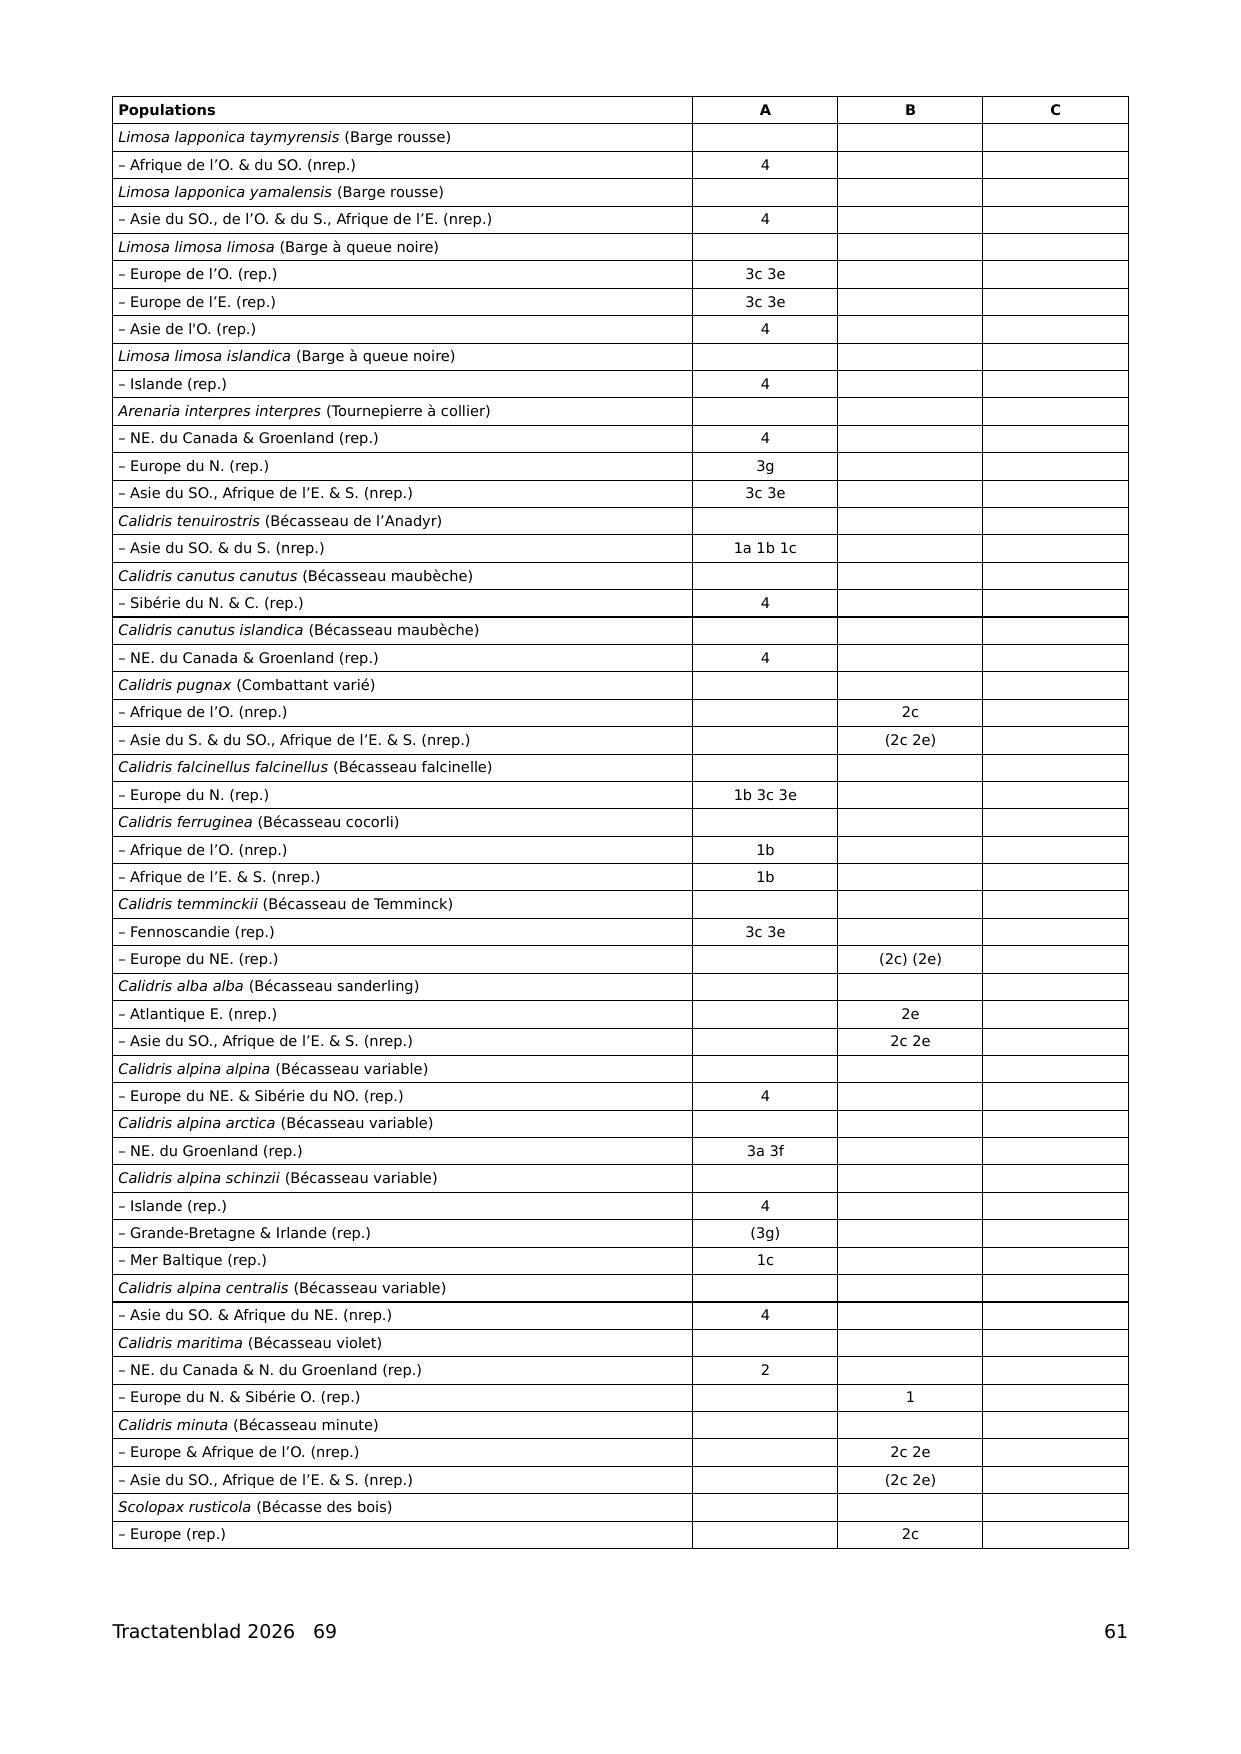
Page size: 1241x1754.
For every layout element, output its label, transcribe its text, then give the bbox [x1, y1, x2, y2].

table_cell [838, 919, 982, 945]
table_cell – Asie du SO., Afrique de l’E. & S. (nrep.) [113, 1029, 692, 1055]
table_cell [983, 1220, 1128, 1247]
table_cell [983, 1357, 1128, 1383]
table_header C [983, 97, 1128, 123]
table_cell Calidris alpina arctica (Bécasseau variable) [113, 1111, 692, 1137]
table_cell 4 [693, 207, 837, 233]
table_cell [693, 1412, 837, 1438]
table_cell – Islande (rep.) [113, 371, 692, 397]
table_cell – Islande (rep.) [113, 1193, 692, 1219]
table_cell [983, 1494, 1128, 1521]
table_cell [838, 1111, 982, 1137]
table_cell [693, 891, 837, 918]
table_cell – Europe du N. (rep.) [113, 782, 692, 808]
table_cell [693, 1330, 837, 1356]
table_cell [983, 974, 1128, 1000]
table_cell 1 [838, 1385, 982, 1411]
table_cell [983, 344, 1128, 370]
table_cell Calidris alpina centralis (Bécasseau variable) [113, 1275, 692, 1301]
table_cell [838, 1303, 982, 1329]
table_cell [983, 590, 1128, 616]
table_cell [838, 152, 982, 178]
table_cell [693, 1385, 837, 1411]
table_cell [983, 809, 1128, 836]
table_cell [983, 1522, 1128, 1548]
table_cell 4 [693, 316, 837, 342]
table_cell (3g) [693, 1220, 837, 1247]
table_cell [838, 1138, 982, 1164]
table_cell 3c 3e [693, 289, 837, 315]
table_cell [983, 1412, 1128, 1438]
table_cell [838, 891, 982, 918]
table_cell [983, 1029, 1128, 1055]
table_cell – Europe du N. (rep.) [113, 453, 692, 479]
table_cell [838, 974, 982, 1000]
table_cell Limosa lapponica yamalensis (Barge rousse) [113, 179, 692, 206]
table_cell [983, 179, 1128, 206]
table_cell [838, 1193, 982, 1219]
table_cell – Atlantique E. (nrep.) [113, 1001, 692, 1027]
table_cell – Asie du S. & du SO., Afrique de l’E. & S. (nrep.) [113, 727, 692, 753]
table_cell 4 [693, 645, 837, 671]
table_cell Scolopax rusticola (Bécasse des bois) [113, 1494, 692, 1521]
table_cell 1a 1b 1c [693, 535, 837, 562]
table_cell [838, 535, 982, 562]
table_cell [838, 618, 982, 644]
table_cell [838, 508, 982, 534]
table_cell [838, 782, 982, 808]
table_cell [838, 1357, 982, 1383]
table_cell [693, 946, 837, 973]
table_cell (2c 2e) [838, 727, 982, 753]
table_cell [983, 1001, 1128, 1027]
table_cell [838, 207, 982, 233]
table_cell [983, 1056, 1128, 1082]
table_cell [983, 755, 1128, 781]
table_cell [983, 398, 1128, 425]
table_cell Calidris tenuirostris (Bécasseau de l’Anadyr) [113, 508, 692, 534]
table_cell [983, 1083, 1128, 1109]
table_cell – Asie de l'O. (rep.) [113, 316, 692, 342]
table_cell Limosa limosa islandica (Barge à queue noire) [113, 344, 692, 370]
table_cell Calidris canutus canutus (Bécasseau maubèche) [113, 563, 692, 589]
table_cell Calidris canutus islandica (Bécasseau maubèche) [113, 618, 692, 644]
table_cell [983, 316, 1128, 342]
table_cell 4 [693, 371, 837, 397]
table_cell [693, 1275, 837, 1301]
table_cell – Europe du NE. (rep.) [113, 946, 692, 973]
table_cell 4 [693, 1193, 837, 1219]
table_cell [983, 700, 1128, 726]
table_cell [693, 1467, 837, 1493]
table_cell [983, 837, 1128, 863]
table_cell Arenaria interpres interpres (Tournepierre à collier) [113, 398, 692, 425]
table_cell [693, 700, 837, 726]
table_cell [838, 426, 982, 452]
table_cell – NE. du Canada & Groenland (rep.) [113, 426, 692, 452]
table_cell [838, 179, 982, 206]
table_cell – Sibérie du N. & C. (rep.) [113, 590, 692, 616]
table_cell – Europe (rep.) [113, 1522, 692, 1548]
table_cell Calidris pugnax (Combattant varié) [113, 672, 692, 699]
table_cell [838, 1412, 982, 1438]
table_cell Limosa limosa limosa (Barge à queue noire) [113, 234, 692, 260]
table_cell [983, 481, 1128, 507]
table_cell [693, 563, 837, 589]
table_header Populations [113, 97, 692, 123]
table_cell [693, 974, 837, 1000]
table_cell – Asie du SO. & du S. (nrep.) [113, 535, 692, 562]
table_cell 2c 2e [838, 1439, 982, 1466]
table_cell Calidris ferruginea (Bécasseau cocorli) [113, 809, 692, 836]
table_cell 2c 2e [838, 1029, 982, 1055]
table_cell [693, 508, 837, 534]
table_cell [983, 782, 1128, 808]
table_cell [983, 1330, 1128, 1356]
table_cell [693, 1439, 837, 1466]
table_cell 2c [838, 700, 982, 726]
table_cell [838, 261, 982, 288]
table_cell [983, 535, 1128, 562]
table_cell – Europe du NE. & Sibérie du NO. (rep.) [113, 1083, 692, 1109]
table_cell [838, 1248, 982, 1274]
table_cell 2c [838, 1522, 982, 1548]
table_cell [838, 864, 982, 890]
table_cell [838, 1220, 982, 1247]
table_cell 4 [693, 1083, 837, 1109]
table_cell [693, 672, 837, 699]
table_cell 3c 3e [693, 261, 837, 288]
table_cell Calidris minuta (Bécasseau minute) [113, 1412, 692, 1438]
table_cell – Grande-Bretagne & Irlande (rep.) [113, 1220, 692, 1247]
table_cell – NE. du Canada & Groenland (rep.) [113, 645, 692, 671]
table_cell [983, 453, 1128, 479]
table_cell [693, 1165, 837, 1192]
table_cell – Fennoscandie (rep.) [113, 919, 692, 945]
table_cell – Europe de l’E. (rep.) [113, 289, 692, 315]
table_cell [693, 1494, 837, 1521]
table_cell [838, 563, 982, 589]
table_cell [983, 618, 1128, 644]
table_cell [983, 1439, 1128, 1466]
table_cell – Europe de l’O. (rep.) [113, 261, 692, 288]
table_cell [693, 1522, 837, 1548]
table_cell [983, 152, 1128, 178]
table_cell [983, 124, 1128, 151]
table_cell [838, 645, 982, 671]
table_cell Calidris alpina alpina (Bécasseau variable) [113, 1056, 692, 1082]
table_cell 3c 3e [693, 919, 837, 945]
table_cell [983, 864, 1128, 890]
table_cell [983, 891, 1128, 918]
table_cell – NE. du Canada & N. du Groenland (rep.) [113, 1357, 692, 1383]
table_cell [983, 1467, 1128, 1493]
table_cell [983, 946, 1128, 973]
table_cell [693, 1001, 837, 1027]
table_cell [693, 1111, 837, 1137]
table_cell 1b [693, 837, 837, 863]
table_cell (2c) (2e) [838, 946, 982, 973]
table_cell [983, 234, 1128, 260]
table_cell [838, 1165, 982, 1192]
table_cell [983, 289, 1128, 315]
table_cell [838, 809, 982, 836]
table_cell [693, 755, 837, 781]
table_cell [693, 1056, 837, 1082]
table_cell [838, 1083, 982, 1109]
table_cell – Afrique de l’O. (nrep.) [113, 700, 692, 726]
table_cell [983, 1275, 1128, 1301]
table_cell 3g [693, 453, 837, 479]
table_cell Calidris alpina schinzii (Bécasseau variable) [113, 1165, 692, 1192]
table_cell 1b [693, 864, 837, 890]
table_cell [838, 1494, 982, 1521]
table_cell [983, 426, 1128, 452]
table_cell [693, 1029, 837, 1055]
table_cell [693, 234, 837, 260]
table_cell Calidris temminckii (Bécasseau de Temminck) [113, 891, 692, 918]
table_cell [693, 124, 837, 151]
table_cell [983, 261, 1128, 288]
table_cell Calidris falcinellus falcinellus (Bécasseau falcinelle) [113, 755, 692, 781]
table_cell [983, 1138, 1128, 1164]
table_cell [838, 755, 982, 781]
table_cell Limosa lapponica taymyrensis (Barge rousse) [113, 124, 692, 151]
table_cell [838, 1330, 982, 1356]
table_cell – Afrique de l’E. & S. (nrep.) [113, 864, 692, 890]
table_cell Calidris maritima (Bécasseau violet) [113, 1330, 692, 1356]
table_cell [838, 837, 982, 863]
table_cell 1c [693, 1248, 837, 1274]
table_cell [838, 672, 982, 699]
table_cell [693, 618, 837, 644]
table_cell [983, 371, 1128, 397]
table_cell – Afrique de l’O. & du SO. (nrep.) [113, 152, 692, 178]
table_cell – Asie du SO. & Afrique du NE. (nrep.) [113, 1303, 692, 1329]
table_cell [838, 1275, 982, 1301]
table_cell [693, 398, 837, 425]
table_cell [983, 727, 1128, 753]
table_cell [983, 672, 1128, 699]
table_cell – Asie du SO., Afrique de l’E. & S. (nrep.) [113, 1467, 692, 1493]
table_cell [983, 563, 1128, 589]
table_cell Calidris alba alba (Bécasseau sanderling) [113, 974, 692, 1000]
table_cell [983, 1303, 1128, 1329]
table_cell 4 [693, 1303, 837, 1329]
table_cell 4 [693, 590, 837, 616]
table_cell [983, 508, 1128, 534]
table_cell 4 [693, 152, 837, 178]
table_cell 3a 3f [693, 1138, 837, 1164]
table_cell [693, 727, 837, 753]
table_cell [838, 1056, 982, 1082]
table_cell – Afrique de l’O. (nrep.) [113, 837, 692, 863]
table_cell [838, 124, 982, 151]
table_cell 2e [838, 1001, 982, 1027]
table_cell 3c 3e [693, 481, 837, 507]
table_cell [838, 453, 982, 479]
table_cell [983, 645, 1128, 671]
table_cell [838, 590, 982, 616]
table_cell (2c 2e) [838, 1467, 982, 1493]
table_cell [693, 179, 837, 206]
table_cell – Europe & Afrique de l’O. (nrep.) [113, 1439, 692, 1466]
table_cell [838, 234, 982, 260]
table_cell [983, 1111, 1128, 1137]
table_cell [838, 398, 982, 425]
table_cell [838, 481, 982, 507]
table_cell [838, 316, 982, 342]
table_cell [983, 1193, 1128, 1219]
table_cell [838, 344, 982, 370]
table_cell – Mer Baltique (rep.) [113, 1248, 692, 1274]
table_header A [693, 97, 837, 123]
table_cell [693, 809, 837, 836]
table_cell [838, 371, 982, 397]
table_cell [693, 344, 837, 370]
table_cell [838, 289, 982, 315]
table_cell [983, 1385, 1128, 1411]
table_cell [983, 1165, 1128, 1192]
table_cell [983, 919, 1128, 945]
table_cell [983, 1248, 1128, 1274]
table_cell [983, 207, 1128, 233]
table_cell 2 [693, 1357, 837, 1383]
table_header B [838, 97, 982, 123]
table_cell 4 [693, 426, 837, 452]
table_cell – Asie du SO., Afrique de l’E. & S. (nrep.) [113, 481, 692, 507]
table_cell – NE. du Groenland (rep.) [113, 1138, 692, 1164]
table_cell – Asie du SO., de l’O. & du S., Afrique de l’E. (nrep.) [113, 207, 692, 233]
table_cell 1b 3c 3e [693, 782, 837, 808]
table_cell – Europe du N. & Sibérie O. (rep.) [113, 1385, 692, 1411]
